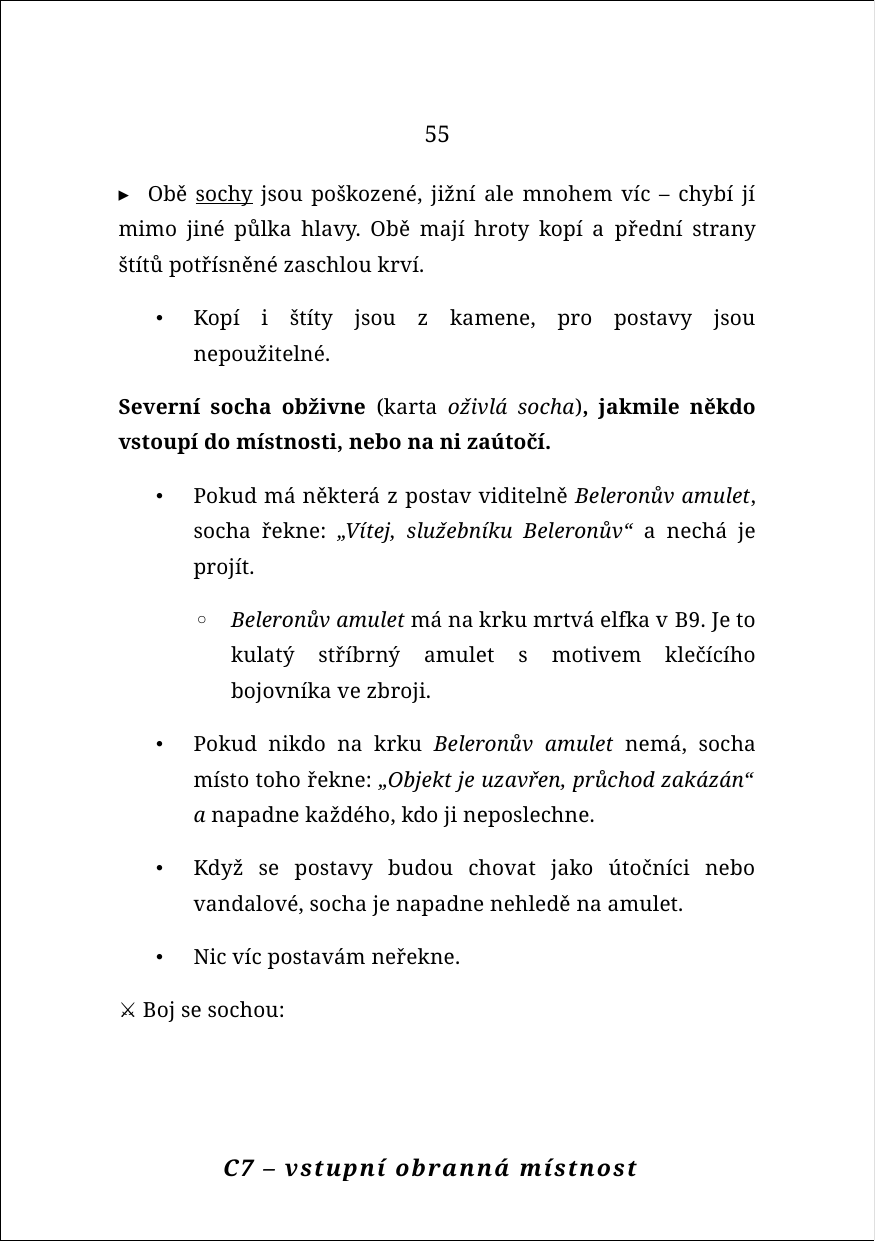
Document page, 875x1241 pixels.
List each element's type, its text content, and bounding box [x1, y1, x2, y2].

list Pokud má některá z⁠ postav viditelně Beleronův amulet, socha řekne: „Vítej, služebníku Beleronův“ a⁠ nechá je projít. [156, 481, 756, 580]
text Severní socha obživne (karta oživlá socha), jakmile někdo vstoupí do místnosti, nebo na ni zaútočí. [118, 392, 756, 456]
list Beleronův amulet má na krku mrtvá elfka v⁠ B9. Je to kulatý stříbrný amulet s⁠ motivem klečícího bojovníka ve zbroji. [193, 605, 756, 704]
text ⚔ Boj se sochou: [118, 996, 756, 1024]
list Nic víc postavám neřekne. [156, 942, 756, 971]
text ▸ Obě sochy jsou poškozené, jižní ale mnohem víc – chybí jí mimo jiné půlka hlavy. Obě mají hroty kopí a⁠ přední strany štítů potřísněné zaschlou krví. [118, 179, 756, 278]
list Pokud nikdo na krku Beleronův amulet nemá, socha místo toho řekne: „Objekt je uzavřen, průchod zakázán“ a⁠ napadne každého, kdo ji neposlechne. [156, 729, 756, 829]
list Když se postavy budou chovat jako útočníci nebo vandalové, socha je napadne nehledě na amulet. [156, 853, 756, 917]
list Kopí i⁠ štíty jsou z⁠ kamene, pro postavy jsou nepoužitelné. [156, 303, 756, 367]
